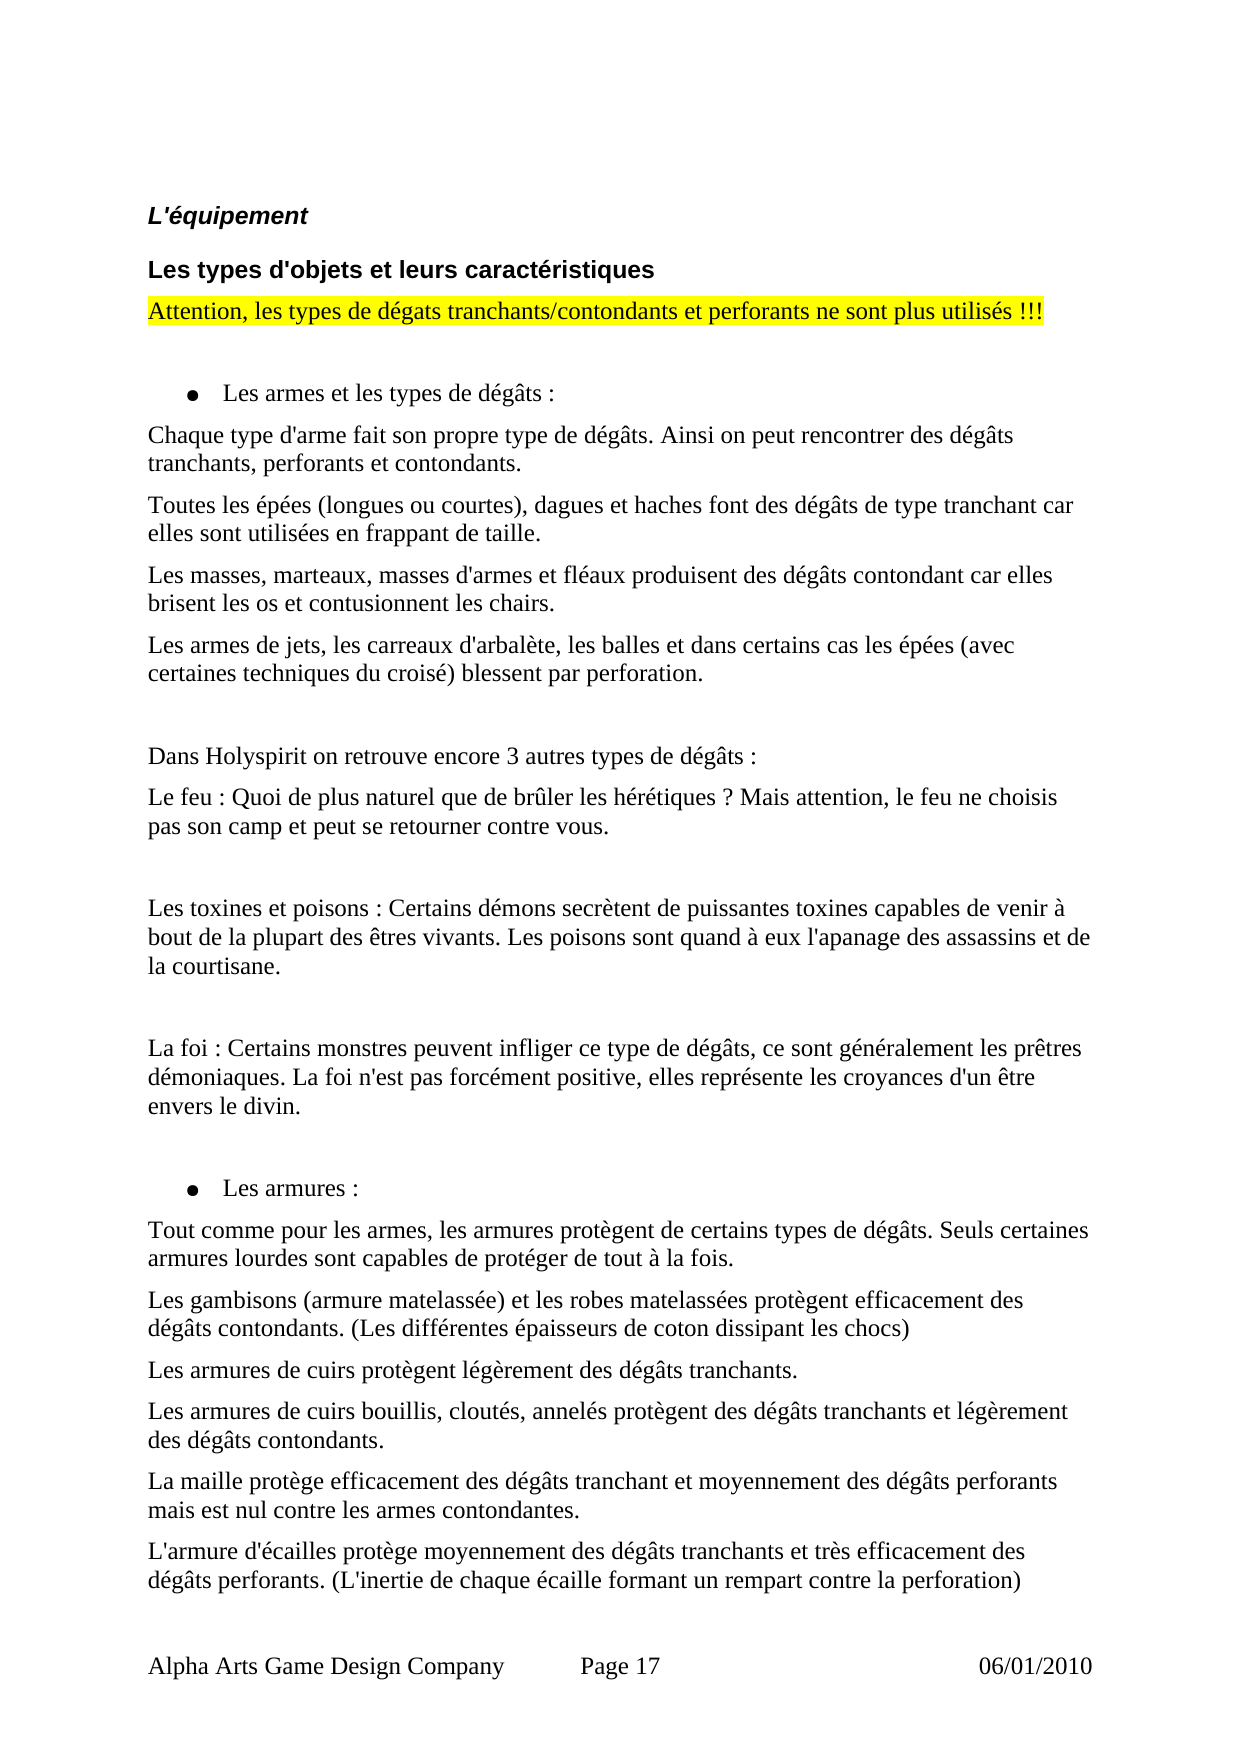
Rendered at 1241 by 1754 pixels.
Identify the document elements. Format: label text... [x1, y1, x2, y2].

list Les armes et les types de dégâts : [185, 378, 1092, 407]
text Toutes les épées (longues ou courtes), dagues et haches font des dégâts de type tranchant car elles sont utilisées en frappant de taille. [148, 490, 1092, 547]
subtitle Les types d'objets et leurs caractéristiques [148, 255, 1092, 283]
text Attention, les types de dégats tranchants/contondants et perforants ne sont plus utilisés !!! [148, 296, 1092, 325]
text Les gambisons (armure matelassée) et les robes matelassées protègent efficacement des dégâts contondants. (Les différentes épaisseurs de coton dissipant les chocs) [148, 1285, 1092, 1342]
text La foi : Certains monstres peuvent infliger ce type de dégâts, ce sont généralement les prêtres démoniaques. La foi n'est pas forcément positive, elles représente les croyances d'un être envers le divin. [148, 1033, 1092, 1120]
text La maille protège efficacement des dégâts tranchant et moyennement des dégâts perforants mais est nul contre les armes contondantes. [148, 1466, 1092, 1523]
text Dans Holyspirit on retrouve encore 3 autres types de dégâts : [148, 741, 1092, 770]
text Chaque type d'arme fait son propre type de dégâts. Ainsi on peut rencontrer des dégâts tranchants, perforants et contondants. [148, 420, 1092, 477]
text Les armures de cuirs protègent légèrement des dégâts tranchants. [148, 1355, 1092, 1383]
text L'armure d'écailles protège moyennement des dégâts tranchants et très efficacement des dégâts perforants. (L'inertie de chaque écaille formant un rempart contre la perforation) [148, 1536, 1092, 1593]
text Tout comme pour les armes, les armures protègent de certains types de dégâts. Seuls certaines armures lourdes sont capables de protéger de tout à la fois. [148, 1215, 1092, 1272]
text Les masses, marteaux, masses d'armes et fléaux produisent des dégâts contondant car elles brisent les os et contusionnent les chairs. [148, 560, 1092, 617]
text Les armes de jets, les carreaux d'arbalète, les balles et dans certains cas les épées (avec certaines techniques du croisé) blessent par perforation. [148, 630, 1092, 687]
text Les armures de cuirs bouillis, cloutés, annelés protègent des dégâts tranchants et légèrement des dégâts contondants. [148, 1396, 1092, 1453]
text Les toxines et poisons : Certains démons secrètent de puissantes toxines capables de venir à bout de la plupart des êtres vivants. Les poisons sont quand à eux l'apanage des assassins et de la courtisane. [148, 893, 1092, 980]
text Le feu : Quoi de plus naturel que de brûler les hérétiques ? Mais attention, le feu ne choisis pas son camp et peut se retourner contre vous. [148, 782, 1092, 840]
list Les armures : [185, 1173, 1092, 1202]
subtitle L'équipement [148, 201, 1092, 230]
